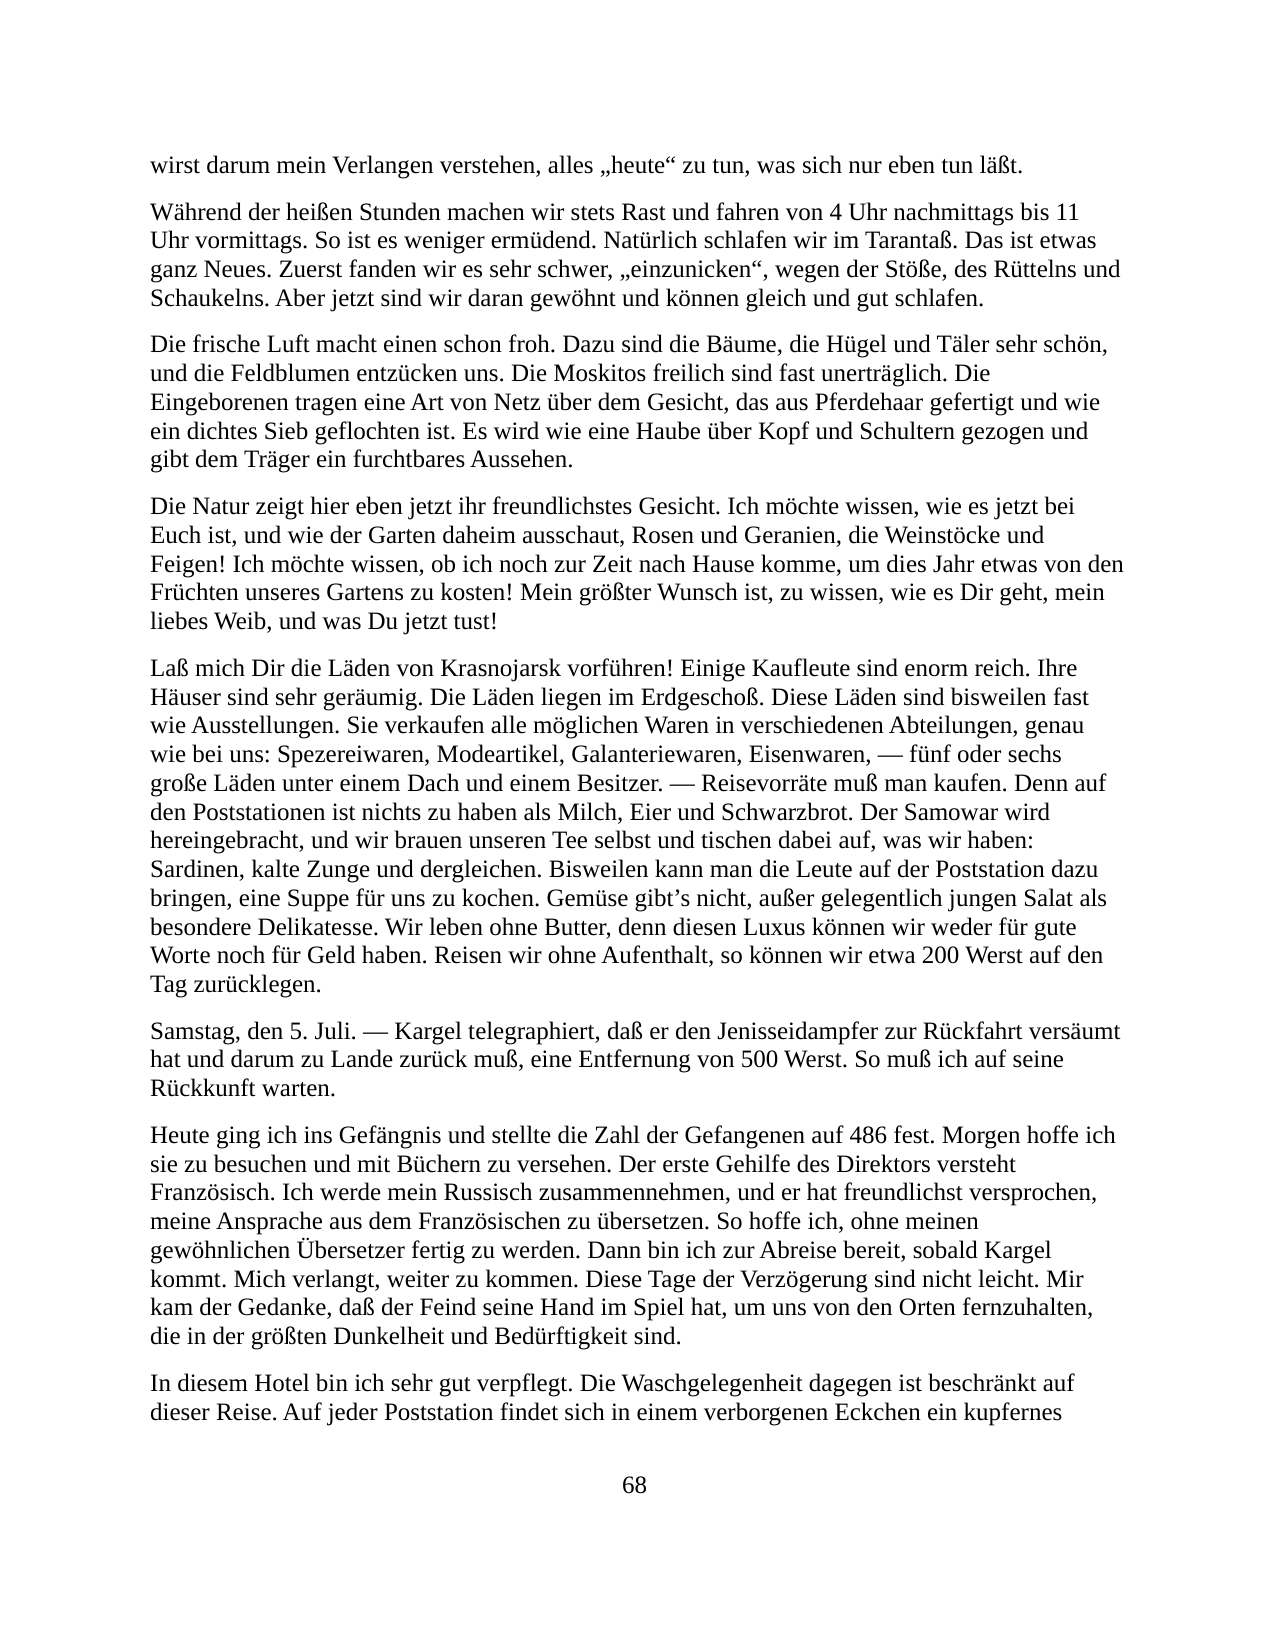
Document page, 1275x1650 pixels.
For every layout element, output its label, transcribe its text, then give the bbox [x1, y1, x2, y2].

text Heute ging ich ins Gefängnis und stellte die Zahl der Gefangenen auf 486 fest. Morgen hoffe ich sie zu besuchen und mit Büchern zu versehen. Der erste Gehilfe des Direktors versteht Französisch. Ich werde mein Russisch zusammennehmen, und er hat freundlichst versprochen, meine Ansprache aus dem Französischen zu übersetzen. So hoffe ich, ohne meinen gewöhnlichen Übersetzer fertig zu werden. Dann bin ich zur Abreise bereit, sobald Kargel kommt. Mich verlangt, weiter zu kommen. Diese Tage der Verzögerung sind nicht leicht. Mir kam der Gedanke, daß der Feind seine Hand im Spiel hat, um uns von den Orten fernzuhalten, die in der größten Dunkelheit und Bedürftigkeit sind. [150, 1120, 1125, 1350]
text wirst darum mein Verlangen verstehen, alles „heute“ zu tun, was sich nur eben tun läßt. [150, 150, 1125, 179]
text Samstag, den 5. Juli. — Kargel telegraphiert, daß er den Jenisseidampfer zur Rückfahrt versäumt hat und darum zu Lande zurück muß, eine Entfernung von 500 Werst. So muß ich auf seine Rückkunft warten. [150, 1016, 1125, 1102]
text Laß mich Dir die Läden von Krasnojarsk vorführen! Einige Kaufleute sind enorm reich. Ihre Häuser sind sehr geräumig. Die Läden liegen im Erdgeschoß. Diese Läden sind bisweilen fast wie Ausstellungen. Sie verkaufen alle möglichen Waren in verschiedenen Abteilungen, genau wie bei uns: Spezereiwaren, Modeartikel, Galanteriewaren, Eisenwaren, — fünf oder sechs große Läden unter einem Dach und einem Besitzer. — Reisevorräte muß man kaufen. Denn auf den Poststationen ist nichts zu haben als Milch, Eier und Schwarzbrot. Der Samowar wird hereingebracht, und wir brauen unseren Tee selbst und tischen dabei auf, was wir haben: Sardinen, kalte Zunge und dergleichen. Bisweilen kann man die Leute auf der Poststation dazu bringen, eine Suppe für uns zu kochen. Gemüse gibt’s nicht, außer gelegentlich jungen Salat als besondere Delikatesse. Wir leben ohne Butter, denn diesen Luxus können wir weder für gute Worte noch für Geld haben. Reisen wir ohne Aufenthalt, so können wir etwa 200 Werst auf den Tag zurücklegen. [150, 653, 1125, 998]
text In diesem Hotel bin ich sehr gut verpflegt. Die Waschgelegenheit dagegen ist beschränkt auf dieser Reise. Auf jeder Poststation findet sich in einem verborgenen Eckchen ein kupfernes [150, 1368, 1125, 1425]
text Die frische Luft macht einen schon froh. Dazu sind die Bäume, die Hügel und Täler sehr schön, und die Feldblumen entzücken uns. Die Moskitos freilich sind fast unerträglich. Die Eingeborenen tragen eine Art von Netz über dem Gesicht, das aus Pferdehaar gefertigt und wie ein dichtes Sieb geflochten ist. Es wird wie eine Haube über Kopf und Schultern gezogen und gibt dem Träger ein furchtbares Aussehen. [150, 329, 1125, 473]
text Die Natur zeigt hier eben jetzt ihr freundlichstes Gesicht. Ich möchte wissen, wie es jetzt bei Euch ist, und wie der Garten daheim ausschaut, Rosen und Geranien, die Weinstöcke und Feigen! Ich möchte wissen, ob ich noch zur Zeit nach Hause komme, um dies Jahr etwas von den Früchten unseres Gartens zu kosten! Mein größter Wunsch ist, zu wissen, wie es Dir geht, mein liebes Weib, und was Du jetzt tust! [150, 491, 1125, 635]
text Während der heißen Stunden machen wir stets Rast und fahren von 4 Uhr nachmittags bis 11 Uhr vormittags. So ist es weniger ermüdend. Natürlich schlafen wir im Tarantaß. Das ist etwas ganz Neues. Zuerst fanden wir es sehr schwer, „einzunicken“, wegen der Stöße, des Rüttelns und Schaukelns. Aber jetzt sind wir daran gewöhnt und können gleich und gut schlafen. [150, 197, 1125, 312]
